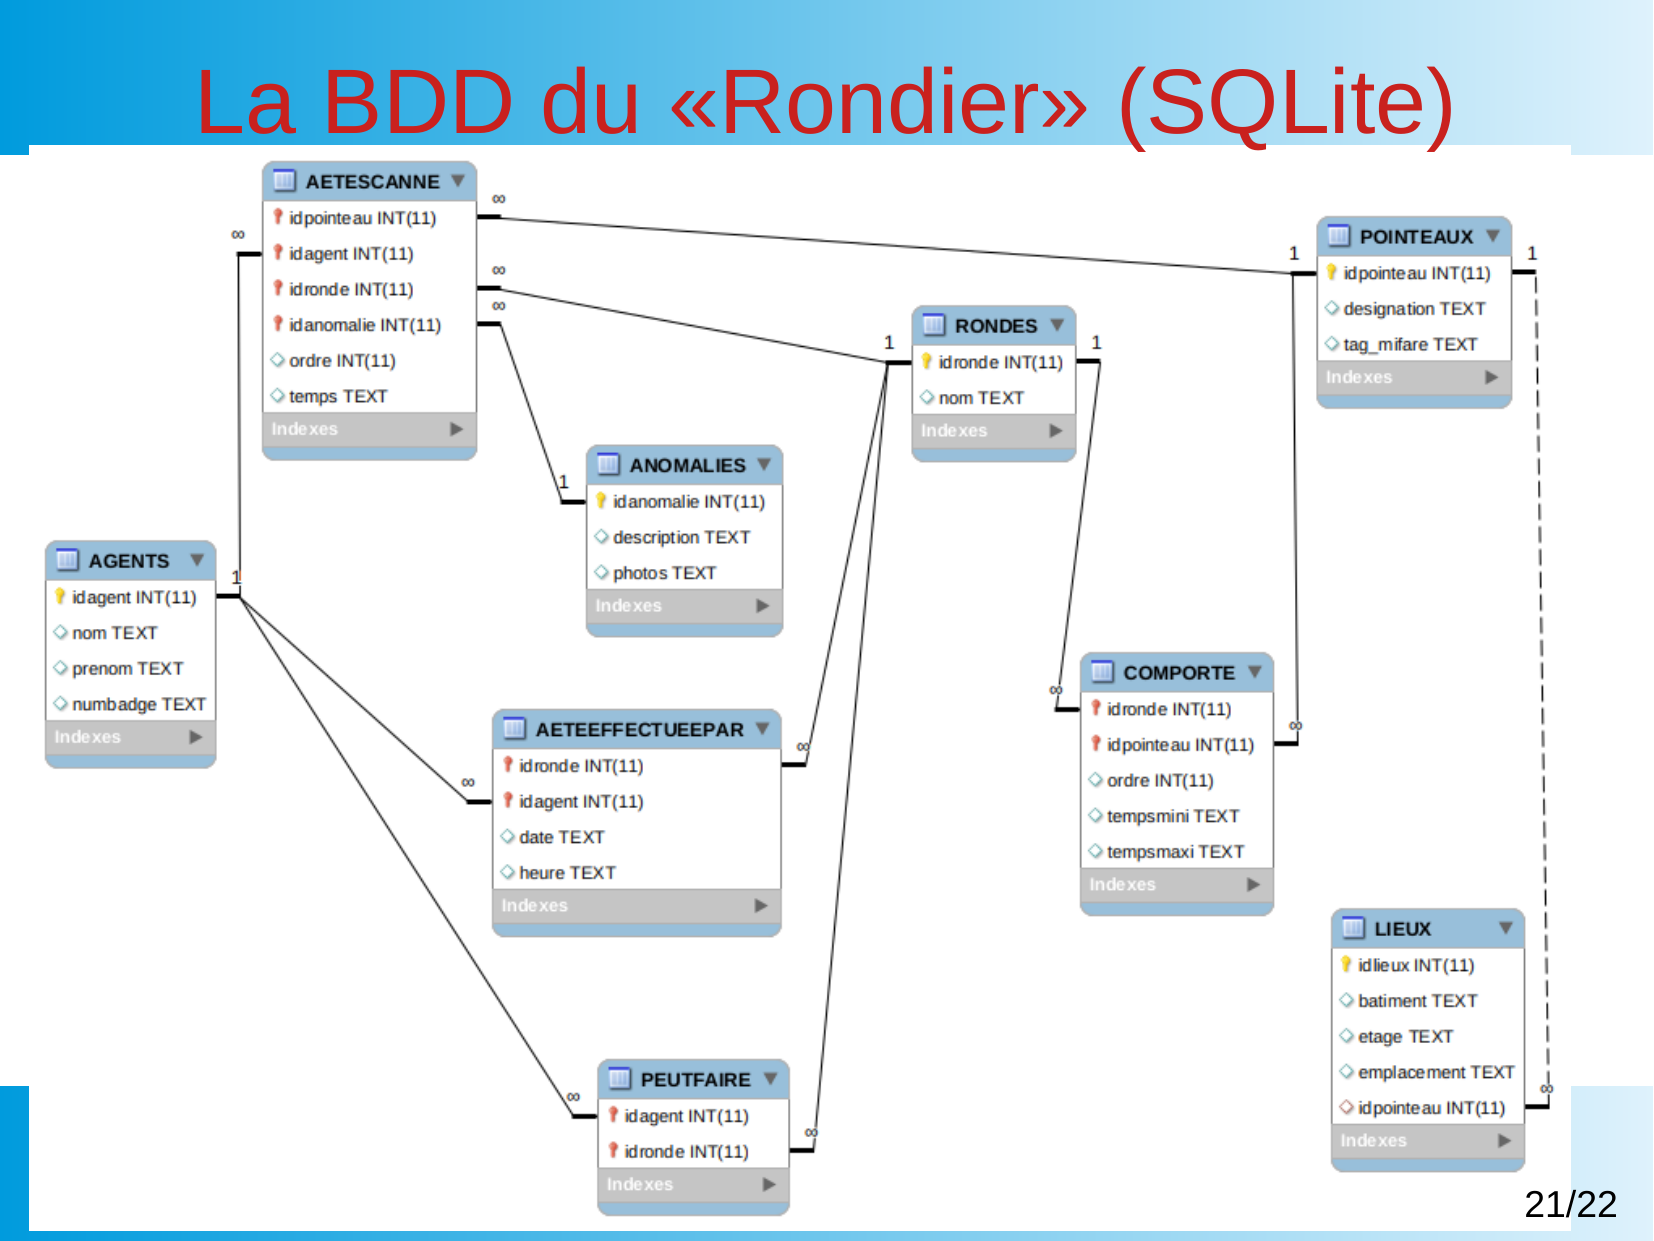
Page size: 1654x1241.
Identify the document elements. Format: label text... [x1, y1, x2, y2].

picture [29, 146, 1571, 1241]
text_box <numéro>/22 [1509, 1175, 1654, 1241]
title La BDD du «Rondier» (SQLite) [82, 49, 1571, 155]
